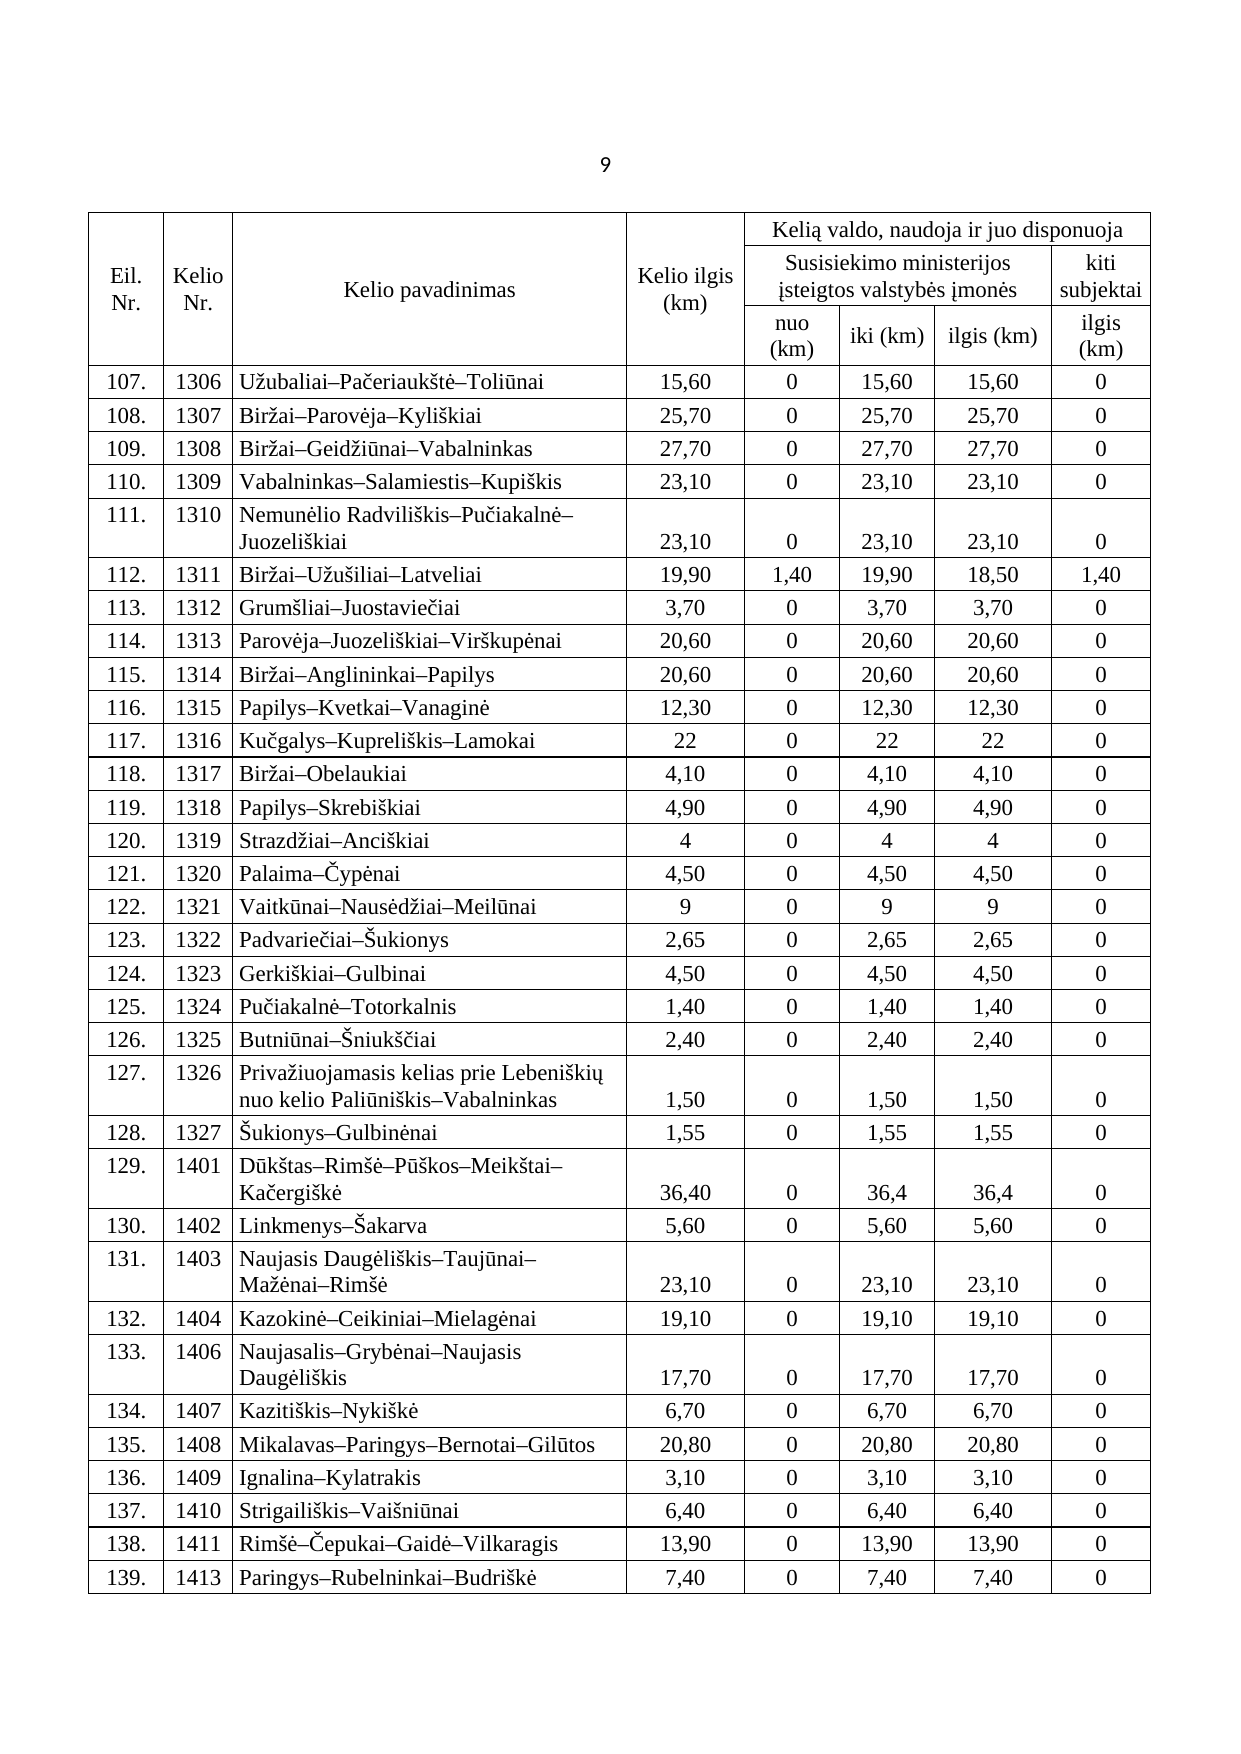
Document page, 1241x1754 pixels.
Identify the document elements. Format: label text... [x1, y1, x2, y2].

table_cell Padvariečiai–Šukionys [233, 924, 626, 956]
table_cell 0 [745, 399, 839, 431]
table_cell 12,30 [840, 691, 934, 723]
table_cell 1321 [164, 890, 232, 922]
table_cell 0 [1052, 758, 1150, 789]
table_cell 0 [745, 1428, 839, 1460]
table_cell 119. [89, 791, 163, 823]
table_cell 4,50 [627, 957, 744, 989]
table_cell 0 [1052, 1395, 1150, 1427]
table_cell Strazdžiai–Anciškiai [233, 824, 626, 856]
table_cell 23,10 [935, 465, 1051, 497]
table_cell Palaima–Čypėnai [233, 857, 626, 889]
table_cell 117. [89, 724, 163, 756]
table_cell 0 [745, 791, 839, 823]
table_cell Kazitiškis–Nykiškė [233, 1395, 626, 1427]
table_cell 1308 [164, 432, 232, 464]
table_cell 0 [1052, 990, 1150, 1022]
table_cell 1310 [164, 499, 232, 557]
table_cell 123. [89, 924, 163, 956]
table_cell 135. [89, 1428, 163, 1460]
table_cell 124. [89, 957, 163, 989]
table_cell 0 [745, 499, 839, 557]
table_cell 0 [745, 1242, 839, 1301]
table_cell 19,90 [840, 558, 934, 590]
table_cell 0 [745, 1023, 839, 1055]
table_cell 13,90 [935, 1528, 1051, 1559]
table_cell 6,40 [935, 1494, 1051, 1526]
table_cell 139. [89, 1561, 163, 1593]
table_cell 3,70 [935, 591, 1051, 623]
table_cell iki (km) [840, 306, 934, 364]
table_cell 0 [1052, 1561, 1150, 1593]
table_cell 1406 [164, 1335, 232, 1393]
table_cell 0 [1052, 1209, 1150, 1241]
table_cell Strigailiškis–Vaišniūnai [233, 1494, 626, 1526]
table_cell 15,60 [935, 366, 1051, 398]
table_cell 20,80 [840, 1428, 934, 1460]
table_cell Linkmenys–Šakarva [233, 1209, 626, 1241]
table_cell 1403 [164, 1242, 232, 1301]
table_cell 0 [1052, 1302, 1150, 1334]
table_cell 1409 [164, 1461, 232, 1493]
table_cell 0 [745, 1395, 839, 1427]
table_cell 4,50 [935, 857, 1051, 889]
table_cell 1,50 [935, 1056, 1051, 1115]
table_cell Dūkštas–Rimšė–Pūškos–Meikštai–Kačergiškė [233, 1149, 626, 1208]
table_cell 0 [1052, 591, 1150, 623]
table_cell 2,40 [935, 1023, 1051, 1055]
table_cell 130. [89, 1209, 163, 1241]
table_cell 2,40 [840, 1023, 934, 1055]
table_cell 0 [745, 824, 839, 856]
table_cell 0 [1052, 1428, 1150, 1460]
table_cell 108. [89, 399, 163, 431]
table_cell Užubaliai–Pačeriaukštė–Toliūnai [233, 366, 626, 398]
table_cell 1325 [164, 1023, 232, 1055]
table_header Kelio ilgis (km) [627, 213, 744, 364]
table_cell 1314 [164, 658, 232, 690]
table_cell 6,70 [935, 1395, 1051, 1427]
table_cell 4,90 [840, 791, 934, 823]
table_cell 0 [1052, 625, 1150, 657]
table_cell 23,10 [935, 499, 1051, 557]
table_cell Nemunėlio Radviliškis–Pučiakalnė–Juozeliškiai [233, 499, 626, 557]
table_cell 7,40 [840, 1561, 934, 1593]
table_cell 0 [1052, 432, 1150, 464]
table_cell 1319 [164, 824, 232, 856]
table_cell 5,60 [935, 1209, 1051, 1241]
table_cell 113. [89, 591, 163, 623]
table_cell 7,40 [935, 1561, 1051, 1593]
table_cell 4 [840, 824, 934, 856]
table_cell 6,70 [627, 1395, 744, 1427]
table_cell Biržai–Parovėja–Kyliškiai [233, 399, 626, 431]
table_cell 4,50 [840, 957, 934, 989]
table_cell 20,80 [627, 1428, 744, 1460]
table_cell 0 [745, 758, 839, 789]
table_cell 23,10 [627, 465, 744, 497]
table_cell Papilys–Kvetkai–Vanaginė [233, 691, 626, 723]
table_cell 116. [89, 691, 163, 723]
table_cell 0 [745, 625, 839, 657]
table_cell 27,70 [935, 432, 1051, 464]
table_cell 1,40 [1052, 558, 1150, 590]
table_cell 20,60 [627, 625, 744, 657]
table_cell 0 [1052, 658, 1150, 690]
table_cell 6,40 [627, 1494, 744, 1526]
table_cell 0 [1052, 791, 1150, 823]
table_cell 111. [89, 499, 163, 557]
table_cell 0 [1052, 366, 1150, 398]
table_cell 1313 [164, 625, 232, 657]
table_cell ilgis (km) [1052, 306, 1150, 364]
table_cell 0 [745, 1494, 839, 1526]
table_cell 1315 [164, 691, 232, 723]
table_cell 128. [89, 1116, 163, 1148]
table_cell 109. [89, 432, 163, 464]
table_cell 4 [935, 824, 1051, 856]
table_cell 36,4 [935, 1149, 1051, 1208]
table_cell 121. [89, 857, 163, 889]
table_cell 1322 [164, 924, 232, 956]
table_cell 112. [89, 558, 163, 590]
table_cell Pučiakalnė–Totorkalnis [233, 990, 626, 1022]
table_cell 5,60 [627, 1209, 744, 1241]
table_cell 0 [745, 1302, 839, 1334]
table_cell 36,4 [840, 1149, 934, 1208]
table_cell Privažiuojamasis kelias prie Lebeniškių nuo kelio Paliūniškis–Vabalninkas [233, 1056, 626, 1115]
table_cell 1,55 [627, 1116, 744, 1148]
table_cell 0 [745, 1116, 839, 1148]
table_cell 12,30 [935, 691, 1051, 723]
table_cell 4,10 [935, 758, 1051, 789]
table_cell 0 [745, 957, 839, 989]
table_cell Biržai–Užušiliai–Latveliai [233, 558, 626, 590]
table_cell 15,60 [840, 366, 934, 398]
table_cell 0 [745, 591, 839, 623]
table_cell 0 [1052, 1494, 1150, 1526]
table_cell 17,70 [935, 1335, 1051, 1393]
table_cell 0 [1052, 924, 1150, 956]
table_cell 20,60 [627, 658, 744, 690]
table_cell 17,70 [627, 1335, 744, 1393]
table_cell 1,55 [935, 1116, 1051, 1148]
table_cell 136. [89, 1461, 163, 1493]
table_header Kelią valdo, naudoja ir juo disponuoja [745, 213, 1150, 245]
table_cell 17,70 [840, 1335, 934, 1393]
table_cell 20,80 [935, 1428, 1051, 1460]
table_cell 110. [89, 465, 163, 497]
table_cell kiti subjektai [1052, 246, 1150, 305]
table_cell 2,40 [627, 1023, 744, 1055]
table_cell 0 [745, 1561, 839, 1593]
table_cell 0 [1052, 691, 1150, 723]
table_cell 0 [745, 857, 839, 889]
table_cell 22 [840, 724, 934, 756]
table_cell 0 [745, 1056, 839, 1115]
table_cell 0 [1052, 1242, 1150, 1301]
table_cell 0 [1052, 857, 1150, 889]
table_cell 19,10 [935, 1302, 1051, 1334]
table_cell 20,60 [840, 625, 934, 657]
table_cell 0 [1052, 1023, 1150, 1055]
table_cell Kučgalys–Kupreliškis–Lamokai [233, 724, 626, 756]
table_cell 1318 [164, 791, 232, 823]
table_header Kelio pavadinimas [233, 213, 626, 364]
table_cell 132. [89, 1302, 163, 1334]
table_cell 2,65 [840, 924, 934, 956]
table_cell 0 [1052, 1149, 1150, 1208]
table_cell 118. [89, 758, 163, 789]
table_cell 0 [745, 1335, 839, 1393]
table_cell 1,50 [627, 1056, 744, 1115]
table_cell 1,50 [840, 1056, 934, 1115]
table_cell 4,50 [935, 957, 1051, 989]
table_cell 22 [935, 724, 1051, 756]
table_cell nuo (km) [745, 306, 839, 364]
table_cell 115. [89, 658, 163, 690]
table_cell 1312 [164, 591, 232, 623]
table_cell 19,10 [840, 1302, 934, 1334]
table_header Eil. Nr. [89, 213, 163, 364]
table_cell 0 [745, 1209, 839, 1241]
table_cell 0 [745, 1149, 839, 1208]
table_cell 1327 [164, 1116, 232, 1148]
table_cell 27,70 [627, 432, 744, 464]
table_cell 0 [745, 1528, 839, 1559]
table_cell 1,40 [627, 990, 744, 1022]
table_cell Mikalavas–Paringys–Bernotai–Gilūtos [233, 1428, 626, 1460]
table_cell 9 [935, 890, 1051, 922]
table_cell 0 [745, 465, 839, 497]
table_cell Šukionys–Gulbinėnai [233, 1116, 626, 1148]
table_cell 20,60 [935, 658, 1051, 690]
table_cell 1311 [164, 558, 232, 590]
table_cell 0 [745, 990, 839, 1022]
table_cell Grumšliai–Juostaviečiai [233, 591, 626, 623]
table_cell 0 [1052, 1528, 1150, 1559]
table_cell 134. [89, 1395, 163, 1427]
table_cell 4 [627, 824, 744, 856]
table_cell 25,70 [935, 399, 1051, 431]
table_cell 0 [1052, 399, 1150, 431]
table_cell 1323 [164, 957, 232, 989]
table_cell 1306 [164, 366, 232, 398]
table_header Kelio Nr. [164, 213, 232, 364]
table_cell 23,10 [627, 1242, 744, 1301]
table_cell 23,10 [840, 499, 934, 557]
table_cell Biržai–Obelaukiai [233, 758, 626, 789]
table_cell 1402 [164, 1209, 232, 1241]
table_cell Vaitkūnai–Nausėdžiai–Meilūnai [233, 890, 626, 922]
table_cell 0 [745, 1461, 839, 1493]
table_cell 9 [627, 890, 744, 922]
table_cell 0 [1052, 724, 1150, 756]
table_cell 19,90 [627, 558, 744, 590]
table_cell 1411 [164, 1528, 232, 1559]
table_cell 0 [745, 432, 839, 464]
table_cell 18,50 [935, 558, 1051, 590]
table_cell 1,55 [840, 1116, 934, 1148]
table_cell 23,10 [935, 1242, 1051, 1301]
table_cell 12,30 [627, 691, 744, 723]
table_cell 3,70 [840, 591, 934, 623]
table_cell 1404 [164, 1302, 232, 1334]
table_cell 9 [840, 890, 934, 922]
table_cell Rimšė–Čepukai–Gaidė–Vilkaragis [233, 1528, 626, 1559]
table_cell Susisiekimo ministerijos įsteigtos valstybės įmonės [745, 246, 1051, 305]
table_cell Parovėja–Juozeliškiai–Virškupėnai [233, 625, 626, 657]
table_cell 1410 [164, 1494, 232, 1526]
table_cell 0 [1052, 465, 1150, 497]
table_cell 4,10 [840, 758, 934, 789]
table_cell 0 [745, 658, 839, 690]
table_cell 0 [1052, 890, 1150, 922]
table_cell Papilys–Skrebiškiai [233, 791, 626, 823]
table_cell 1407 [164, 1395, 232, 1427]
table_cell 3,10 [935, 1461, 1051, 1493]
table_cell 4,90 [627, 791, 744, 823]
table_cell 5,60 [840, 1209, 934, 1241]
table_cell 36,40 [627, 1149, 744, 1208]
table_cell Biržai–Geidžiūnai–Vabalninkas [233, 432, 626, 464]
table_cell 6,70 [840, 1395, 934, 1427]
table_cell 0 [1052, 824, 1150, 856]
table_cell 15,60 [627, 366, 744, 398]
table_cell Naujasalis–Grybėnai–Naujasis Daugėliškis [233, 1335, 626, 1393]
table_cell 0 [1052, 957, 1150, 989]
table_cell 23,10 [840, 1242, 934, 1301]
table_cell 0 [1052, 499, 1150, 557]
table_cell 127. [89, 1056, 163, 1115]
table_cell Vabalninkas–Salamiestis–Kupiškis [233, 465, 626, 497]
table_cell 0 [745, 890, 839, 922]
table_cell 114. [89, 625, 163, 657]
table_cell Kazokinė–Ceikiniai–Mielagėnai [233, 1302, 626, 1334]
table_cell 1324 [164, 990, 232, 1022]
table_cell Gerkiškiai–Gulbinai [233, 957, 626, 989]
table_cell 0 [745, 724, 839, 756]
table_cell 3,10 [627, 1461, 744, 1493]
table_cell 125. [89, 990, 163, 1022]
table_cell 25,70 [627, 399, 744, 431]
table_cell 2,65 [627, 924, 744, 956]
table_cell 1317 [164, 758, 232, 789]
table_cell 126. [89, 1023, 163, 1055]
table_cell 4,50 [627, 857, 744, 889]
table_cell 133. [89, 1335, 163, 1393]
table_cell Biržai–Anglininkai–Papilys [233, 658, 626, 690]
table_cell 0 [1052, 1335, 1150, 1393]
table_cell 1,40 [745, 558, 839, 590]
table_cell 0 [745, 924, 839, 956]
table_cell Ignalina–Kylatrakis [233, 1461, 626, 1493]
table_cell 138. [89, 1528, 163, 1559]
table_cell 120. [89, 824, 163, 856]
table_cell 0 [1052, 1056, 1150, 1115]
table_cell 20,60 [840, 658, 934, 690]
table_cell 4,90 [935, 791, 1051, 823]
table_cell 23,10 [627, 499, 744, 557]
table_cell 0 [745, 366, 839, 398]
table_cell 23,10 [840, 465, 934, 497]
table_cell 22 [627, 724, 744, 756]
table_cell 2,65 [935, 924, 1051, 956]
table_cell 25,70 [840, 399, 934, 431]
table_cell 1,40 [840, 990, 934, 1022]
table_cell 20,60 [935, 625, 1051, 657]
table_cell 4,50 [840, 857, 934, 889]
table_cell 19,10 [627, 1302, 744, 1334]
table_cell 1307 [164, 399, 232, 431]
table_cell 0 [1052, 1461, 1150, 1493]
table_cell 1316 [164, 724, 232, 756]
table_cell 13,90 [840, 1528, 934, 1559]
table_cell 137. [89, 1494, 163, 1526]
table_cell Butniūnai–Šniukščiai [233, 1023, 626, 1055]
table_cell 1326 [164, 1056, 232, 1115]
table_cell 0 [1052, 1116, 1150, 1148]
table_cell 6,40 [840, 1494, 934, 1526]
table_cell 1408 [164, 1428, 232, 1460]
table_cell 1,40 [935, 990, 1051, 1022]
table_cell 4,10 [627, 758, 744, 789]
table_cell 3,10 [840, 1461, 934, 1493]
table_cell 1309 [164, 465, 232, 497]
table_cell 3,70 [627, 591, 744, 623]
table_cell 129. [89, 1149, 163, 1208]
table_cell 1413 [164, 1561, 232, 1593]
table_cell 27,70 [840, 432, 934, 464]
table_cell 1320 [164, 857, 232, 889]
table_cell 1401 [164, 1149, 232, 1208]
table_cell Naujasis Daugėliškis–Taujūnai–Mažėnai–Rimšė [233, 1242, 626, 1301]
table_cell 13,90 [627, 1528, 744, 1559]
table_cell 122. [89, 890, 163, 922]
table_cell 7,40 [627, 1561, 744, 1593]
table_cell Paringys–Rubelninkai–Budriškė [233, 1561, 626, 1593]
table_cell 0 [745, 691, 839, 723]
table_cell 131. [89, 1242, 163, 1301]
table_cell 107. [89, 366, 163, 398]
table_cell ilgis (km) [935, 306, 1051, 364]
